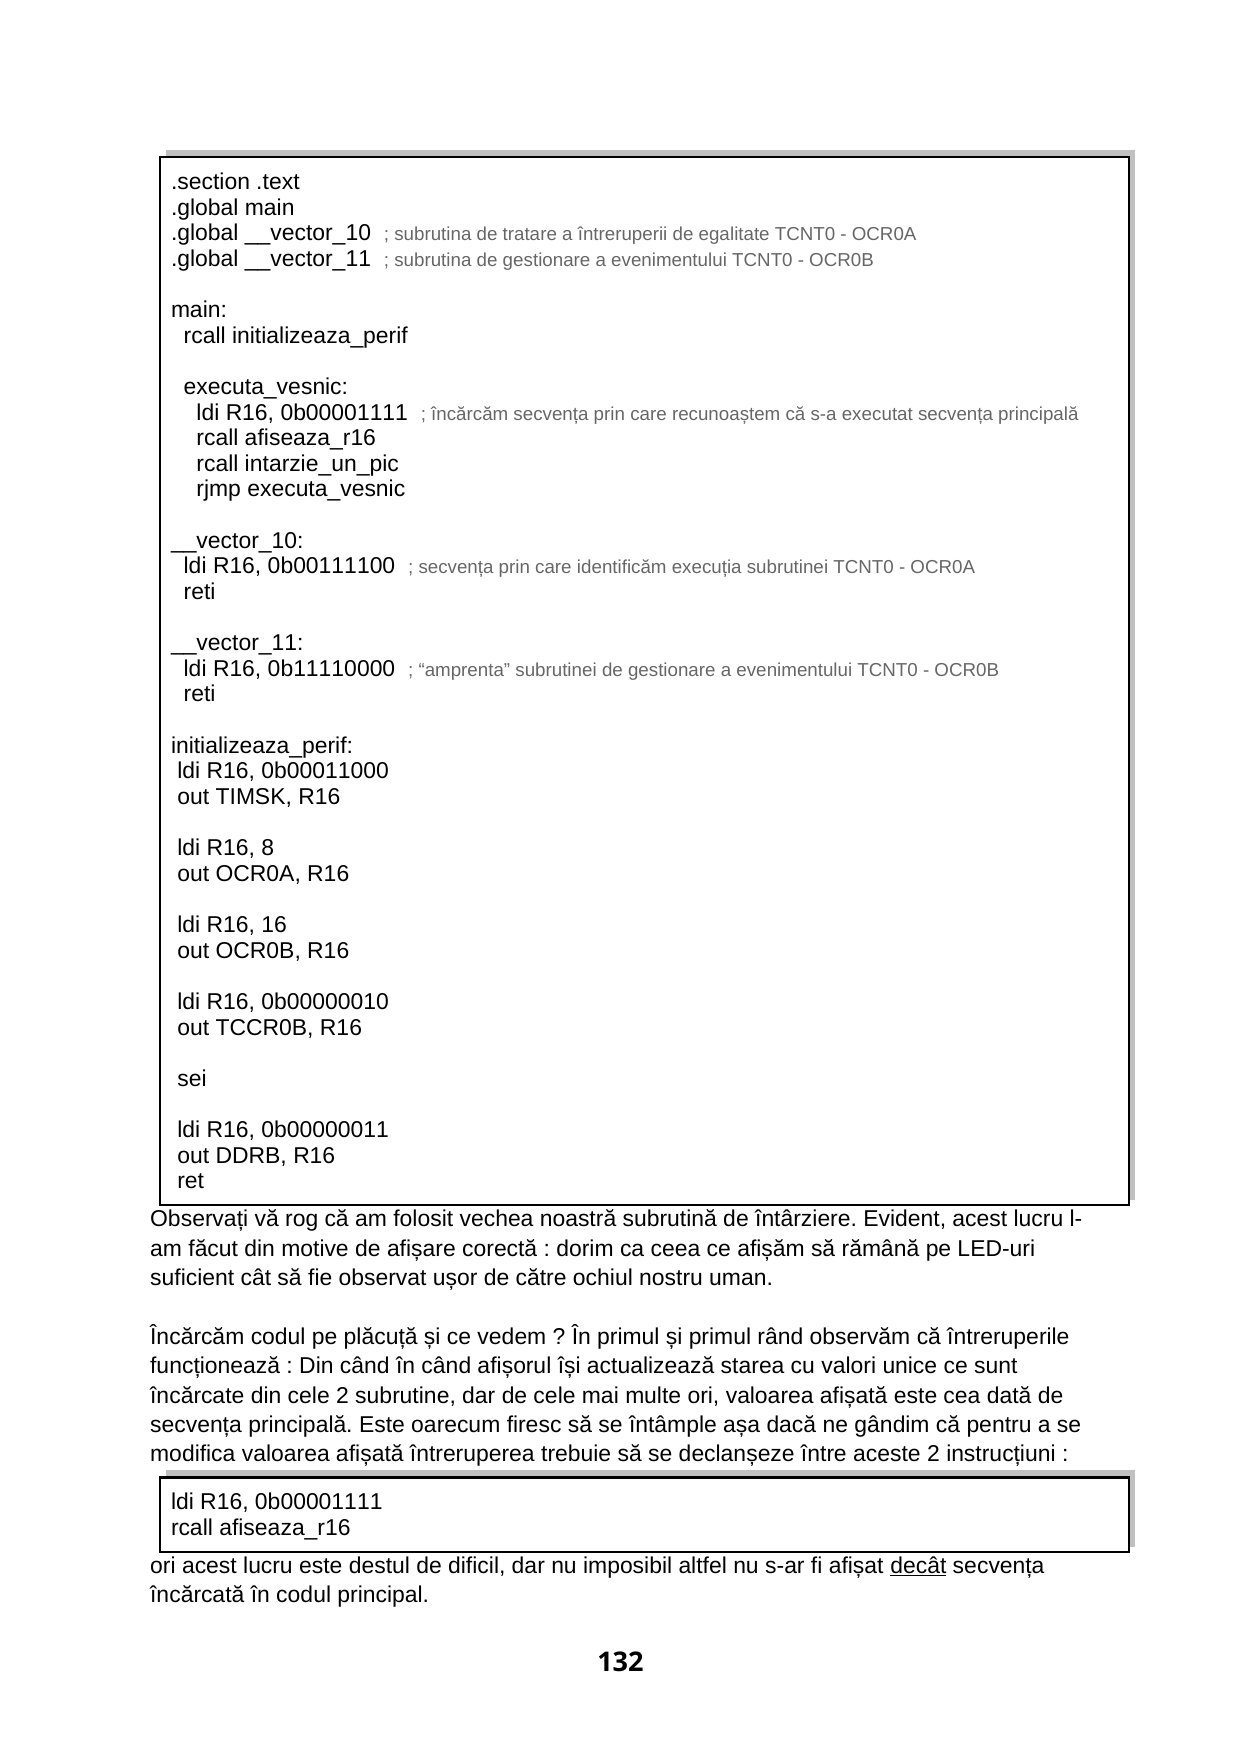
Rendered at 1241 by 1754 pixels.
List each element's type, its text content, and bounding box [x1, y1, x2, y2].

text ori acest lucru este destul de dificil, dar nu imposibil altfel nu s-ar fi afișat decât secvența încărcată în codul principal. [150, 1553, 1091, 1608]
table_header .section .text .global main .global __vector_10 ; subrutina de tratare a întreruperii de egalitate TCNT0 - OCR0A .global __vector_11 ; subrutina de gestionare a evenimentului TCNT0 - OCR0B main: rcall initializeaza_perif executa_vesnic: ldi R16, 0b00001111 ; încărcăm secvența prin care recunoaștem că s-a executat secvența principală rcall afiseaza_r16 rcall intarzie_un_pic rjmp executa_vesnic __vector_10: ldi R16, 0b00111100 ; secvența prin care identificăm execuția subrutinei TCNT0 - OCR0A reti __vector_11: ldi R16, 0b11110000 ; “amprenta” subrutinei de gestionare a evenimentului TCNT0 - OCR0B reti initializeaza_perif: ldi R16, 0b00011000 out TIMSK, R16 ldi R16, 8 out OCR0A, R16 ldi R16, 16 out OCR0B, R16 ldi R16, 0b00000010 out TCCR0B, R16 sei ldi R16, 0b00000011 out DDRB, R16 ret [161, 158, 1128, 1204]
table_header ldi R16, 0b00001111 rcall afiseaza_r16 [161, 1479, 1128, 1551]
text Observați vă rog că am folosit vechea noastră subrutină de întârziere. Evident, acest lucru l-am făcut din motive de afișare corectă : dorim ca ceea ce afișăm să rămână pe LED-uri suficient cât să fie observat ușor de către ochiul nostru uman. [150, 1206, 1091, 1290]
text Încărcăm codul pe plăcuță și ce vedem ? În primul și primul rând observăm că întreruperile funcționează : Din când în când afișorul își actualizează starea cu valori unice ce sunt încărcate din cele 2 subrutine, dar de cele mai multe ori, valoarea afișată este cea dată de secvența principală. Este oarecum firesc să se întâmple așa dacă ne gândim că pentru a se modifica valoarea afișată întreruperea trebuie să se declanșeze între aceste 2 instrucțiuni : [150, 1323, 1091, 1467]
